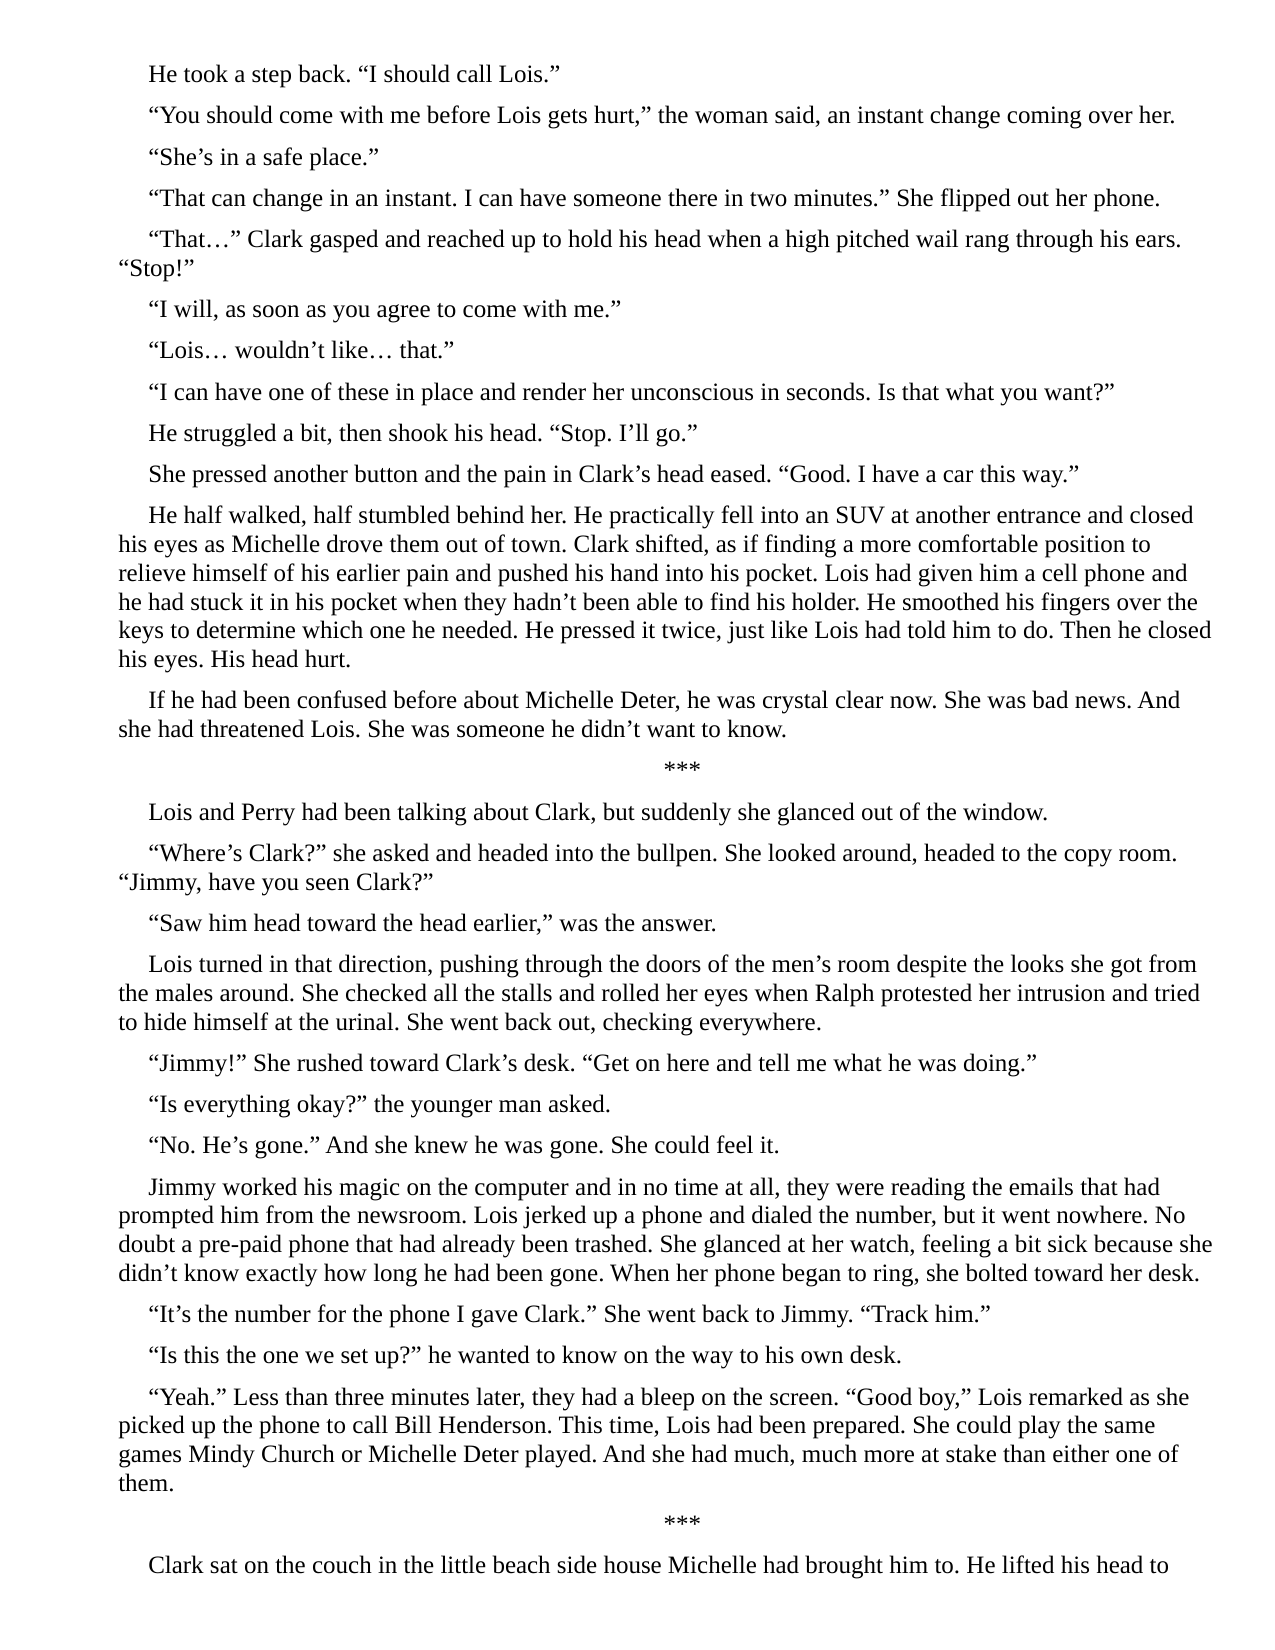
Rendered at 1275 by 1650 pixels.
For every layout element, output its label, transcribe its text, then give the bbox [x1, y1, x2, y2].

text “I will, as soon as you agree to come with me.” [118, 294, 1216, 323]
text “Is everything okay?” the younger man asked. [118, 1089, 1216, 1118]
text “Saw him head toward the head earlier,” was the answer. [118, 908, 1216, 937]
text “Jimmy!” She rushed toward Clark’s desk. “Get on here and tell me what he was doing.” [118, 1048, 1216, 1077]
text “It’s the number for the phone I gave Clark.” She went back to Jimmy. “Track him.” [118, 1299, 1216, 1328]
text “Is this the one we set up?” he wanted to know on the way to his own desk. [118, 1340, 1216, 1369]
text Lois and Perry had been talking about Clark, but suddenly she glanced out of the window. [118, 797, 1216, 825]
text Clark sat on the couch in the little beach side house Michelle had brought him to. He lifted his head to [118, 1550, 1216, 1579]
text “Where’s Clark?” she asked and headed into the bullpen. She looked around, headed to the copy room. “Jimmy, have you seen Clark?” [118, 838, 1216, 895]
text Lois turned in that direction, pushing through the doors of the men’s room despite the looks she got from the males around. She checked all the stalls and rolled her eyes when Ralph protested her intrusion and tried to hide himself at the urinal. She went back out, checking everywhere. [118, 949, 1216, 1035]
text *** [118, 1509, 1216, 1538]
text “That…” Clark gasped and reached up to hold his head when a high pitched wail rang through his ears. “Stop!” [118, 224, 1216, 282]
text “No. He’s gone.” And she knew he was gone. She could feel it. [118, 1130, 1216, 1159]
text “Yeah.” Less than three minutes later, they had a bleep on the screen. “Good boy,” Lois remarked as she picked up the phone to call Bill Henderson. This time, Lois had been prepared. She could play the same games Mindy Church or Michelle Deter played. And she had much, much more at stake than either one of them. [118, 1382, 1216, 1497]
text He half walked, half stumbled behind her. He practically fell into an SUV at another entrance and closed his eyes as Michelle drove them out of town. Clark shifted, as if finding a more comfortable position to relieve himself of his earlier pain and pushed his hand into his pocket. Lois had given him a cell phone and he had stuck it in his pocket when they hadn’t been able to find his holder. He smoothed his fingers over the keys to determine which one he needed. He pressed it twice, just like Lois had told him to do. Then he closed his eyes. His head hurt. [118, 500, 1216, 673]
text *** [118, 755, 1216, 784]
text “She’s in a safe place.” [118, 142, 1216, 170]
text He struggled a bit, then shook his head. “Stop. I’ll go.” [118, 418, 1216, 447]
text “You should come with me before Lois gets hurt,” the woman said, an instant change coming over her. [118, 100, 1216, 129]
text He took a step back. “I should call Lois.” [118, 59, 1216, 88]
text If he had been confused before about Michelle Deter, he was crystal clear now. She was bad news. And she had threatened Lois. She was someone he didn’t want to know. [118, 685, 1216, 743]
text She pressed another button and the pain in Clark’s head eased. “Good. I have a car this way.” [118, 459, 1216, 488]
text “That can change in an instant. I can have someone there in two minutes.” She flipped out her phone. [118, 183, 1216, 212]
text “Lois… wouldn’t like… that.” [118, 335, 1216, 364]
text “I can have one of these in place and render her unconscious in seconds. Is that what you want?” [118, 377, 1216, 405]
text Jimmy worked his magic on the computer and in no time at all, they were reading the emails that had prompted him from the newsroom. Lois jerked up a phone and dialed the number, but it went nowhere. No doubt a pre-paid phone that had already been trashed. She glanced at her watch, feeling a bit sick because she didn’t know exactly how long he had been gone. When her phone began to ring, she bolted toward her desk. [118, 1172, 1216, 1287]
